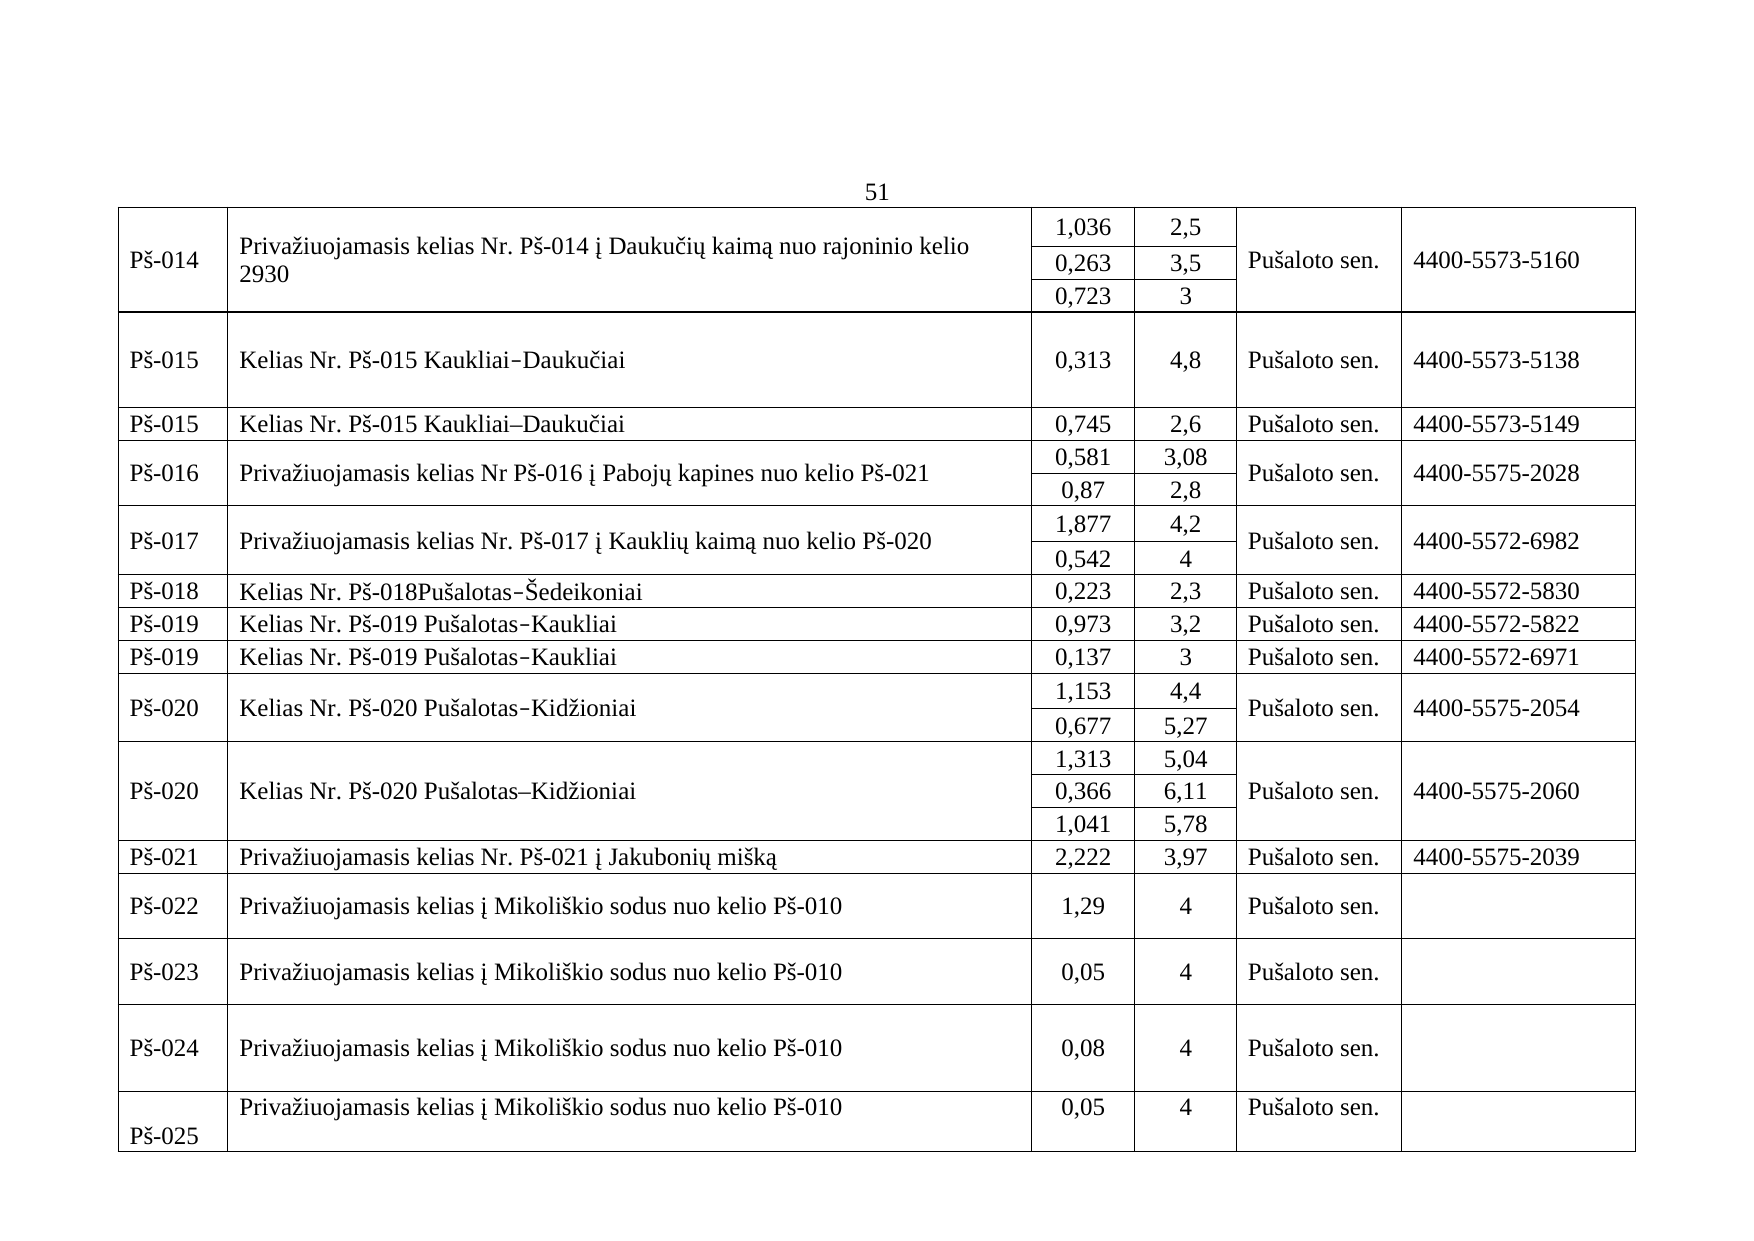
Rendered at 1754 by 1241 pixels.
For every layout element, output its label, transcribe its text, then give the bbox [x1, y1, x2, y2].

table_cell Pš-019 [119, 641, 227, 672]
table_cell Kelias Nr. Pš-019 Pušalotas–Kaukliai [228, 641, 1031, 672]
table_cell 6,11 [1135, 775, 1236, 807]
table_cell 0,313 [1032, 313, 1134, 407]
table_cell Pš-020 [119, 742, 227, 839]
table_cell 1,041 [1032, 808, 1134, 839]
table_cell Pušaloto sen. [1237, 208, 1401, 311]
table_cell Kelias Nr. Pš-020 Pušalotas–Kidžioniai [228, 674, 1031, 741]
table_cell 4400-5575-2060 [1402, 742, 1635, 839]
table_cell 4 [1135, 1005, 1236, 1091]
table_cell 1,153 [1032, 674, 1134, 708]
table_cell 2,3 [1135, 575, 1236, 607]
table_cell Pš-014 [119, 208, 227, 311]
table_cell 3 [1135, 280, 1236, 311]
table_cell 4400-5573-5160 [1402, 208, 1635, 311]
table_cell 0,723 [1032, 280, 1134, 311]
table_cell 4,2 [1135, 506, 1236, 541]
table_cell Pušaloto sen. [1237, 1092, 1401, 1151]
table_cell 0,542 [1032, 542, 1134, 574]
table_cell 2,8 [1135, 474, 1236, 505]
table_cell 4 [1135, 542, 1236, 574]
table_cell 4,8 [1135, 313, 1236, 407]
table_cell Kelias Nr. Pš-019 Pušalotas–Kaukliai [228, 608, 1031, 639]
table_cell 3,5 [1135, 247, 1236, 278]
table_cell Privažiuojamasis kelias į Mikoliškio sodus nuo kelio Pš-010 [228, 1092, 1031, 1151]
table_cell 0,05 [1032, 939, 1134, 1004]
table_cell Privažiuojamasis kelias Nr. Pš-017 į Kauklių kaimą nuo kelio Pš-020 [228, 506, 1031, 574]
table_cell 4400-5575-2054 [1402, 674, 1635, 741]
table_cell Privažiuojamasis kelias į Mikoliškio sodus nuo kelio Pš-010 [228, 874, 1031, 938]
table_cell Pušaloto sen. [1237, 1005, 1401, 1091]
table_cell Kelias Nr. Pš-015 Kaukliai–Daukučiai [228, 313, 1031, 407]
table_cell 5,78 [1135, 808, 1236, 839]
table_cell Kelias Nr. Pš-020 Pušalotas–Kidžioniai [228, 742, 1031, 839]
table_cell Pušaloto sen. [1237, 313, 1401, 407]
table_cell Pušaloto sen. [1237, 742, 1401, 839]
table_cell 4 [1135, 939, 1236, 1004]
table_cell Kelias Nr. Pš-015 Kaukliai–Daukučiai [228, 408, 1031, 439]
table_cell Pš-016 [119, 441, 227, 505]
table_cell 2,6 [1135, 408, 1236, 439]
table_cell 3,97 [1135, 841, 1236, 872]
table_cell Pš-023 [119, 939, 227, 1004]
table_cell 2,222 [1032, 841, 1134, 872]
table_cell [1402, 1005, 1635, 1091]
table_cell 3,08 [1135, 441, 1236, 472]
table_cell 0,137 [1032, 641, 1134, 672]
table_cell 4400-5572-5830 [1402, 575, 1635, 607]
table_cell 1,036 [1032, 208, 1134, 246]
table_cell [1402, 1092, 1635, 1151]
table_cell Pušaloto sen. [1237, 608, 1401, 639]
table_cell 1,313 [1032, 742, 1134, 774]
table_cell Pušaloto sen. [1237, 939, 1401, 1004]
table_cell Privažiuojamasis kelias į Mikoliškio sodus nuo kelio Pš-010 [228, 939, 1031, 1004]
table_cell Pušaloto sen. [1237, 575, 1401, 607]
table_cell 4400-5572-6971 [1402, 641, 1635, 672]
table_cell Pš-025 [119, 1092, 227, 1151]
table_cell 4 [1135, 874, 1236, 938]
table_cell Pš-015 [119, 408, 227, 439]
table_cell 0,745 [1032, 408, 1134, 439]
table_cell Pušaloto sen. [1237, 408, 1401, 439]
table_cell 0,677 [1032, 709, 1134, 741]
table_cell 0,366 [1032, 775, 1134, 807]
table_cell 4400-5573-5149 [1402, 408, 1635, 439]
table_cell 4400-5572-5822 [1402, 608, 1635, 639]
table_cell 0,08 [1032, 1005, 1134, 1091]
table_cell Pušaloto sen. [1237, 641, 1401, 672]
table_cell 0,973 [1032, 608, 1134, 639]
table_cell 1,29 [1032, 874, 1134, 938]
table_cell 0,87 [1032, 474, 1134, 505]
table_cell 0,581 [1032, 441, 1134, 472]
table_cell 1,877 [1032, 506, 1134, 541]
table_cell 5,27 [1135, 709, 1236, 741]
table_cell Pušaloto sen. [1237, 674, 1401, 741]
table_cell 4400-5575-2039 [1402, 841, 1635, 872]
table_cell 5,04 [1135, 742, 1236, 774]
table_cell Pš-018 [119, 575, 227, 607]
table_cell [1402, 874, 1635, 938]
table_cell Pš-015 [119, 313, 227, 407]
table_cell Pušaloto sen. [1237, 874, 1401, 938]
table_cell Pš-017 [119, 506, 227, 574]
table_cell Privažiuojamasis kelias Nr. Pš-021 į Jakubonių mišką [228, 841, 1031, 872]
table_cell 4400-5575-2028 [1402, 441, 1635, 505]
table_cell Pušaloto sen. [1237, 441, 1401, 505]
table_cell 0,05 [1032, 1092, 1134, 1151]
table_cell Pš-021 [119, 841, 227, 872]
table_cell Pušaloto sen. [1237, 841, 1401, 872]
table_cell Privažiuojamasis kelias Nr Pš-016 į Pabojų kapines nuo kelio Pš-021 [228, 441, 1031, 505]
table_cell Pš-022 [119, 874, 227, 938]
table_cell Pš-020 [119, 674, 227, 741]
table_cell 4,4 [1135, 674, 1236, 708]
table_cell 3,2 [1135, 608, 1236, 639]
table_cell 0,263 [1032, 247, 1134, 278]
table_cell [1402, 939, 1635, 1004]
table_cell Pš-024 [119, 1005, 227, 1091]
table_cell Pš-019 [119, 608, 227, 639]
table_cell Kelias Nr. Pš-018Pušalotas–Šedeikoniai [228, 575, 1031, 607]
table_cell 3 [1135, 641, 1236, 672]
table_cell Privažiuojamasis kelias į Mikoliškio sodus nuo kelio Pš-010 [228, 1005, 1031, 1091]
table_cell 2,5 [1135, 208, 1236, 246]
table_cell 0,223 [1032, 575, 1134, 607]
table_cell 4400-5572-6982 [1402, 506, 1635, 574]
table_cell Privažiuojamasis kelias Nr. Pš-014 į Daukučių kaimą nuo rajoninio kelio 2930 [228, 208, 1031, 311]
table_cell Pušaloto sen. [1237, 506, 1401, 574]
table_cell 4 [1135, 1092, 1236, 1151]
table_cell 4400-5573-5138 [1402, 313, 1635, 407]
